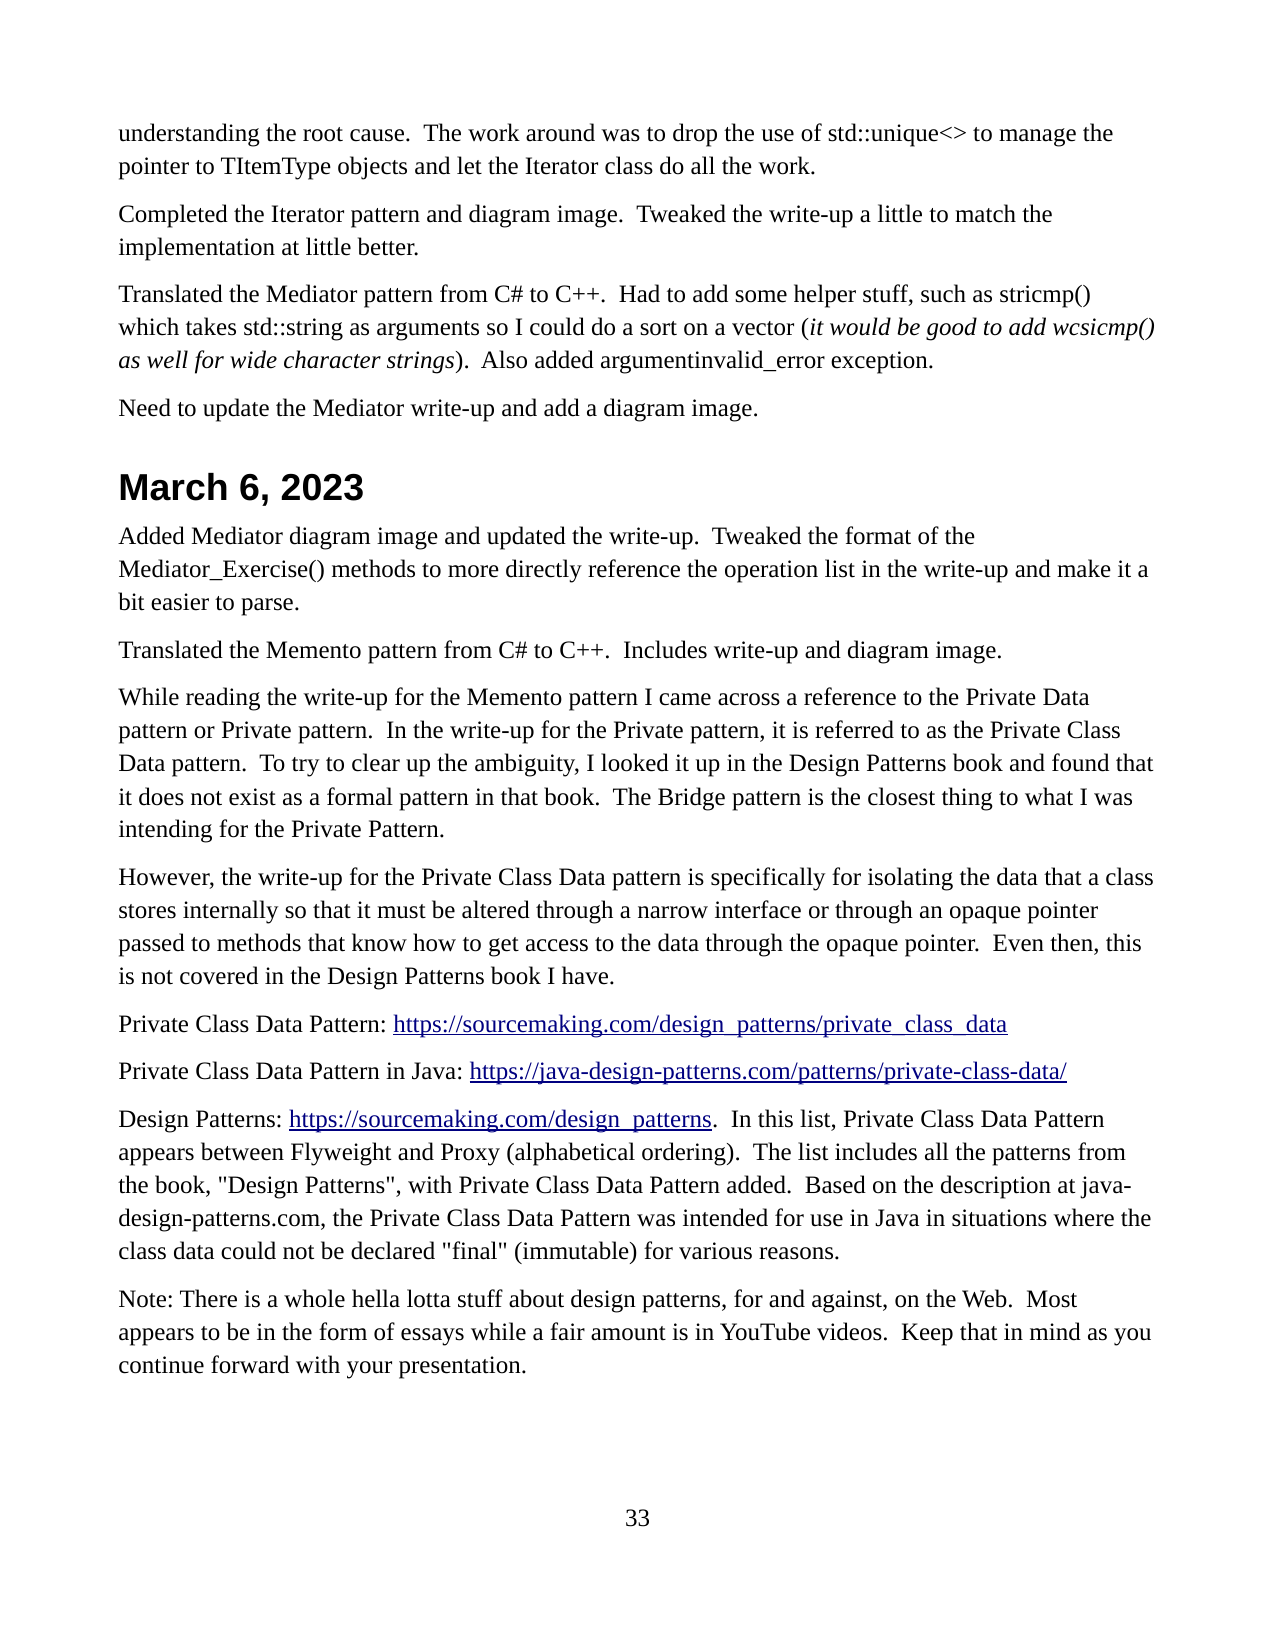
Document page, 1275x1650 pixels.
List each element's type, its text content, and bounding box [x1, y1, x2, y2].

text Design Patterns: https://sourcemaking.com/design_patterns. In this list, Private Class Data Pattern appears between Flyweight and Proxy (alphabetical ordering). The list includes all the patterns from the book, "Design Patterns", with Private Class Data Pattern added. Based on the description at java-design-patterns.com, the Private Class Data Pattern was intended for use in Java in situations where the class data could not be declared "final" (immutable) for various reasons. [118, 1104, 1157, 1265]
text Added Mediator diagram image and updated the write-up. Tweaked the format of the Mediator_Exercise() methods to more directly reference the operation list in the write-up and make it a bit easier to parse. [118, 521, 1157, 616]
text Private Class Data Pattern: https://sourcemaking.com/design_patterns/private_class_data [118, 1009, 1157, 1038]
text Translated the Mediator pattern from C# to C++. Had to add some helper stuff, such as stricmp() which takes std::string as arguments so I could do a sort on a vector (it would be good to add wcsicmp() as well for wide character strings). Also added argumentinvalid_error exception. [118, 279, 1157, 374]
text Completed the Iterator pattern and diagram image. Tweaked the write-up a little to match the implementation at little better. [118, 199, 1157, 261]
text Translated the Memento pattern from C# to C++. Includes write-up and diagram image. [118, 635, 1157, 664]
text Note: There is a whole hella lotta stuff about design patterns, for and against, on the Web. Most appears to be in the form of essays while a fair amount is in YouTube videos. Keep that in mind as you continue forward with your presentation. [118, 1284, 1157, 1378]
text Need to update the Mediator write-up and add a diagram image. [118, 393, 1157, 422]
text However, the write-up for the Private Class Data pattern is specifically for isolating the data that a class stores internally so that it must be altered through a narrow interface or through an opaque pointer passed to methods that know how to get access to the data through the opaque pointer. Even then, this is not covered in the Design Patterns book I have. [118, 862, 1157, 990]
text understanding the root cause. The work around was to drop the use of std::unique<> to manage the pointer to TItemType objects and let the Iterator class do all the work. [118, 118, 1157, 180]
subtitle March 6, 2023 [118, 466, 1157, 509]
text While reading the write-up for the Memento pattern I came across a reference to the Private Data pattern or Private pattern. In the write-up for the Private pattern, it is referred to as the Private Class Data pattern. To try to clear up the ambiguity, I looked it up in the Design Patterns book and found that it does not exist as a formal pattern in that book. The Bridge pattern is the closest thing to what I was intending for the Private Pattern. [118, 682, 1157, 843]
text Private Class Data Pattern in Java: https://java-design-patterns.com/patterns/private-class-data/ [118, 1056, 1157, 1085]
